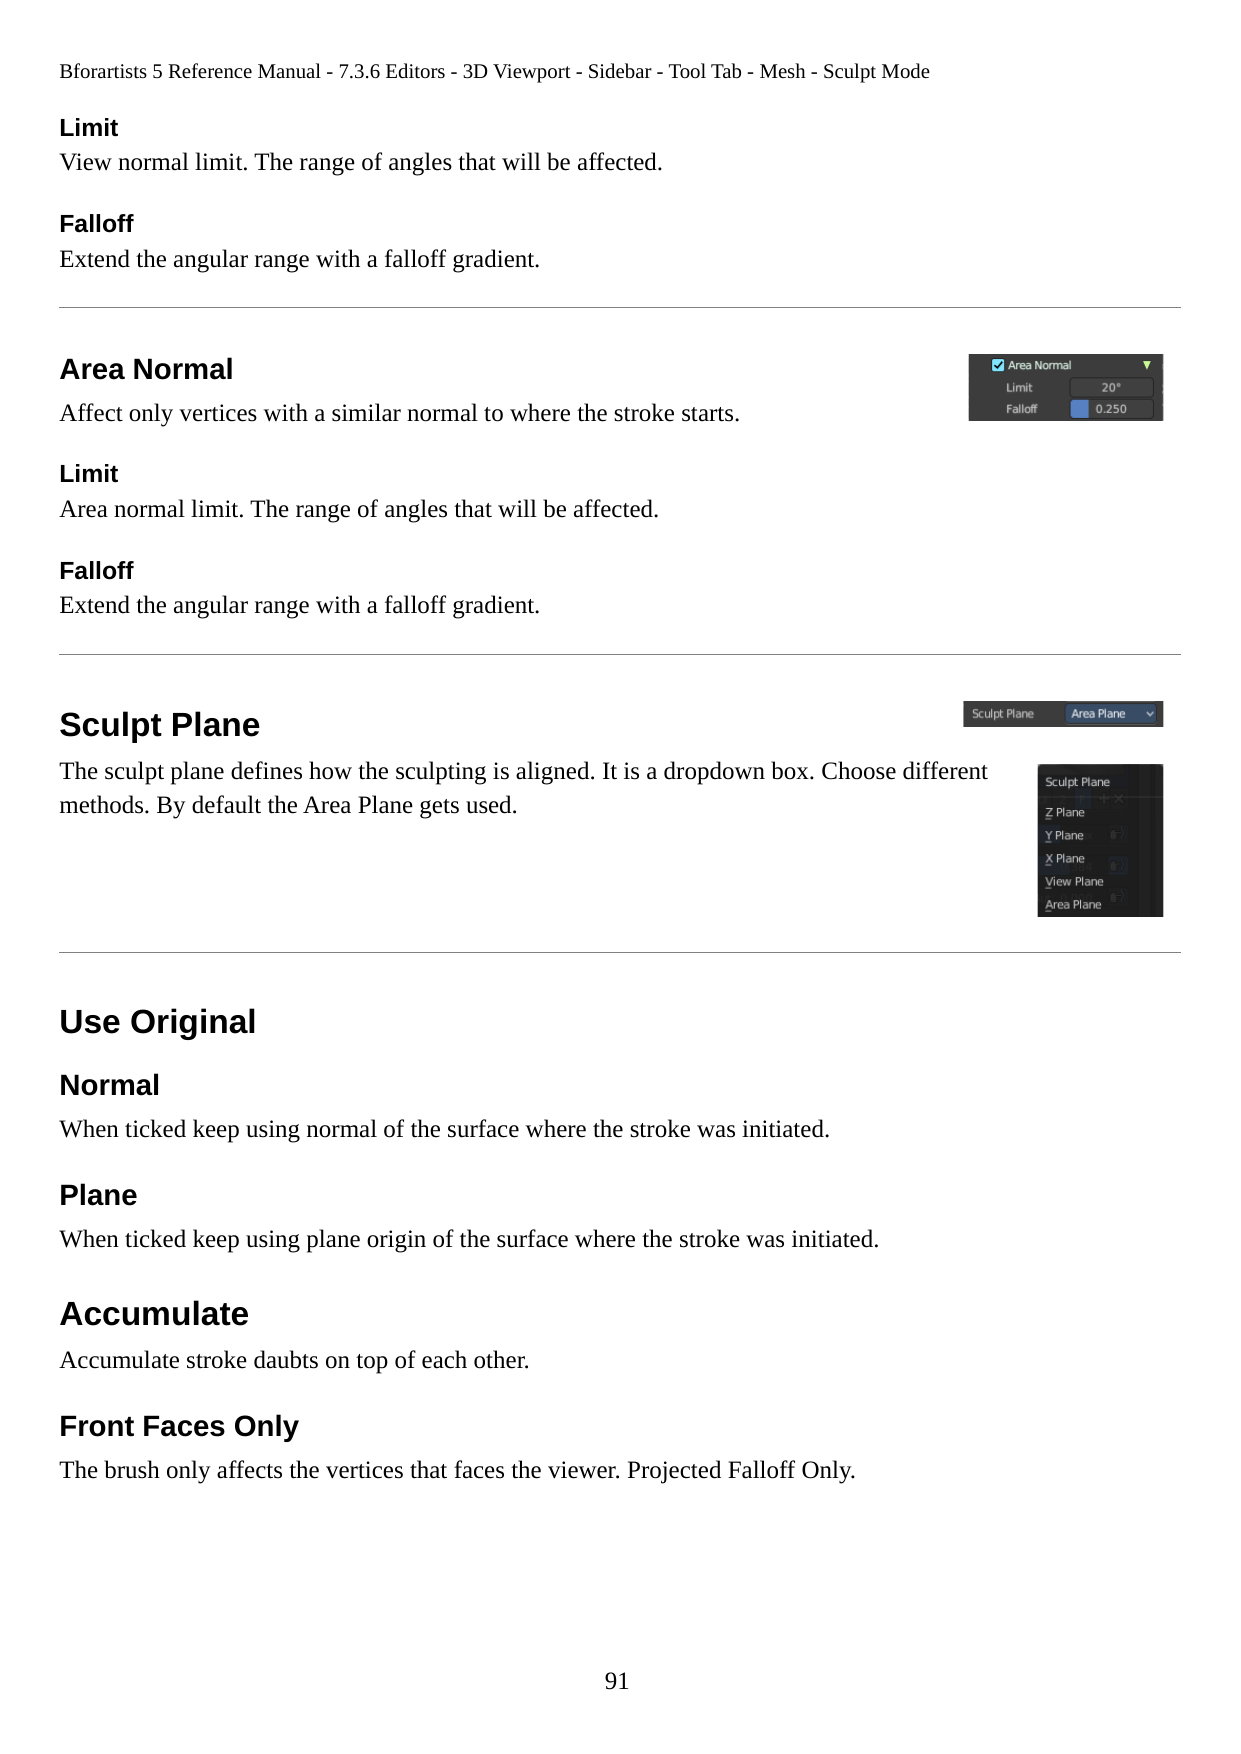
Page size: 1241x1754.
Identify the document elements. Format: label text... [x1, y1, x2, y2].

text Area normal limit. The range of angles that will be affected. [59, 494, 1181, 523]
text When ticked keep using normal of the surface where the stroke was initiated. [59, 1114, 1181, 1143]
text Accumulate stroke daubts on top of each other. [59, 1345, 1181, 1374]
subtitle Accumulate [59, 1294, 1181, 1333]
picture [968, 354, 1164, 421]
text View normal limit. The range of angles that will be affected. [59, 147, 1181, 176]
text Affect only vertices with a similar normal to where the stroke starts. [59, 398, 1181, 427]
picture [1037, 764, 1164, 917]
subtitle Front Faces Only [59, 1409, 1181, 1443]
text The sculpt plane defines how the sculpting is aligned. It is a dropdown box. Choose different methods. By default the Area Plane gets used. [59, 756, 1181, 819]
subtitle Falloff [59, 556, 1181, 584]
text The brush only affects the vertices that faces the viewer. Projected Falloff Only. [59, 1455, 1181, 1484]
subtitle Normal [59, 1068, 1181, 1102]
subtitle Area Normal [59, 352, 1181, 385]
text Extend the angular range with a falloff gradient. [59, 244, 1181, 272]
subtitle Falloff [59, 209, 1181, 237]
text When ticked keep using plane origin of the surface where the stroke was initiated. [59, 1224, 1181, 1253]
subtitle Limit [59, 113, 1181, 141]
subtitle Sculpt Plane [59, 704, 1181, 743]
subtitle Plane [59, 1178, 1181, 1212]
text Extend the angular range with a falloff gradient. [59, 591, 1181, 619]
subtitle Limit [59, 459, 1181, 488]
subtitle Use Original [59, 1002, 1181, 1041]
picture [963, 701, 1164, 727]
